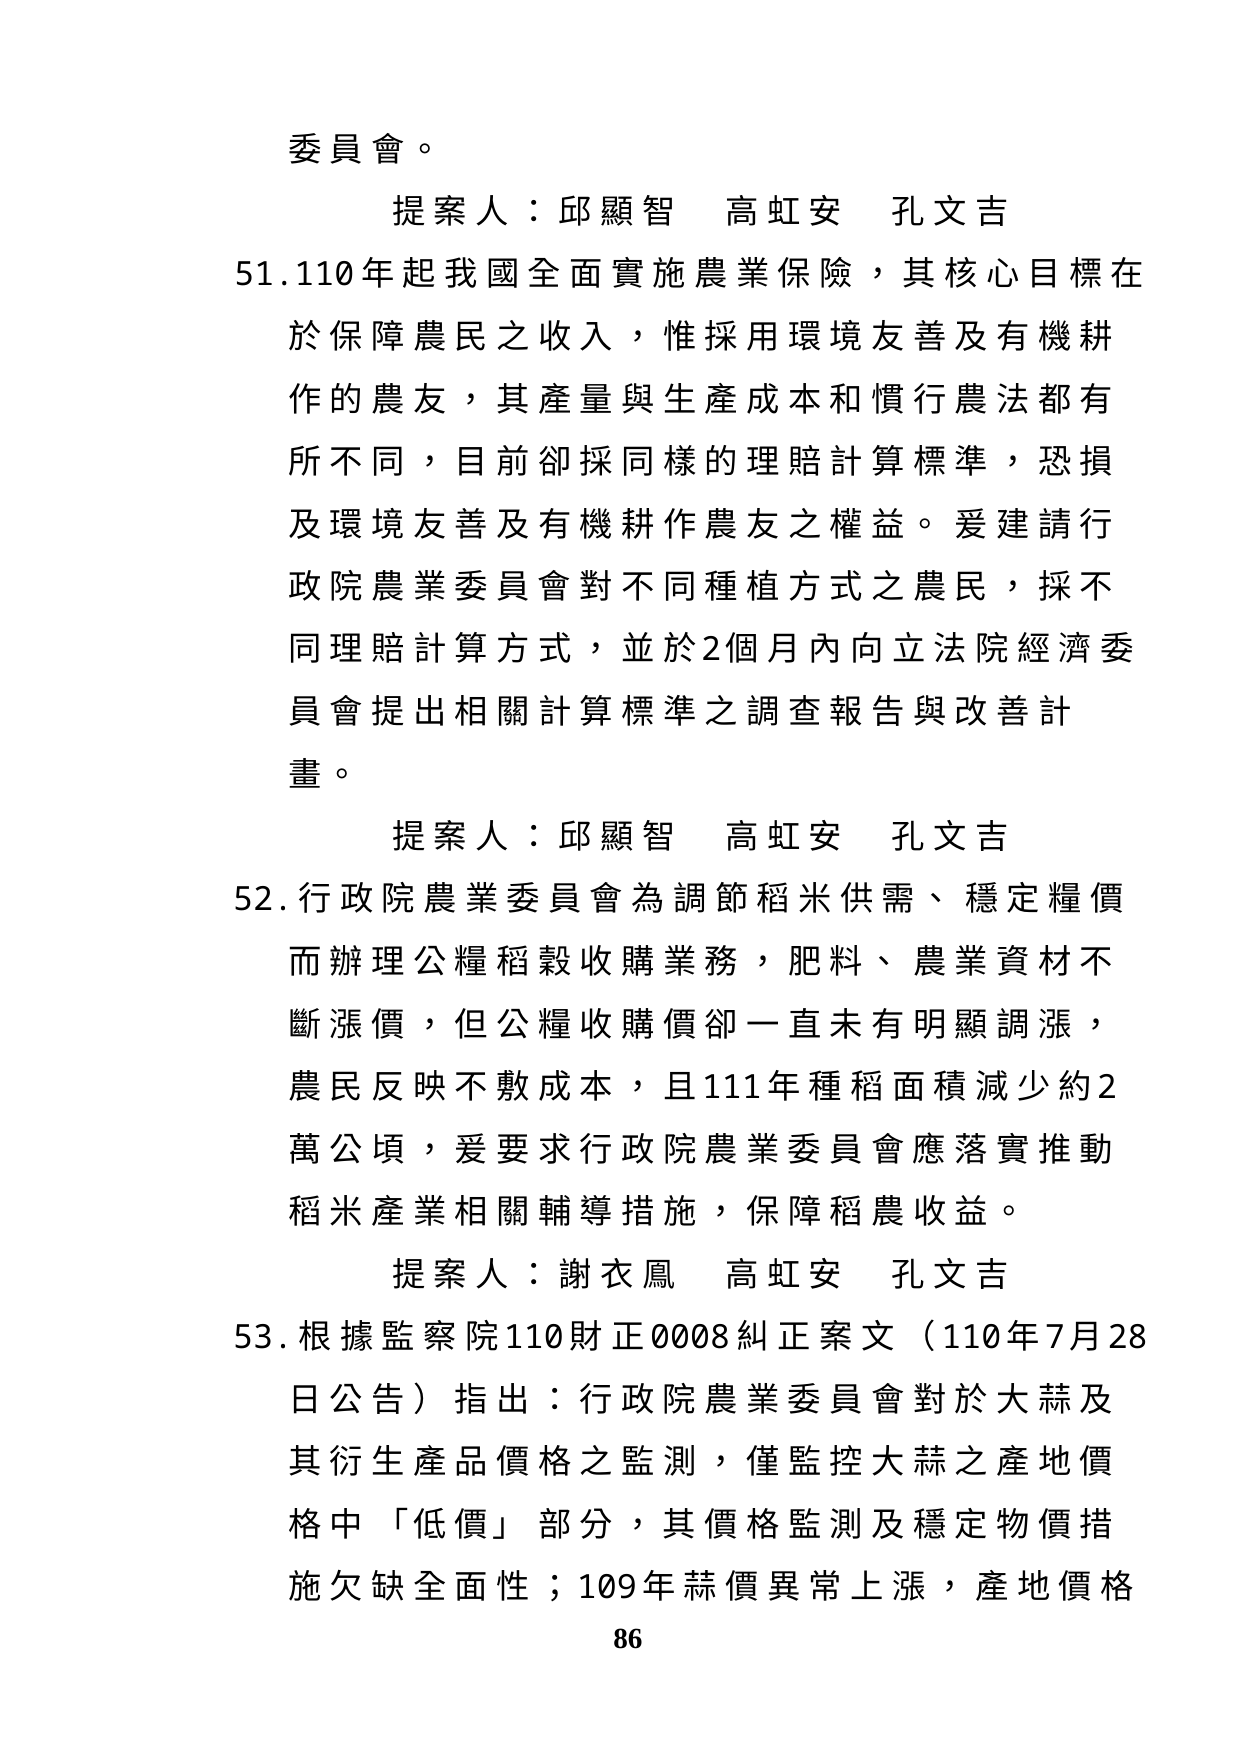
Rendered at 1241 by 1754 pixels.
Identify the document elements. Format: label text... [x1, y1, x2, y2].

text 52.行政院農業委員會為調節稻米供需、穩定糧價而辦理公糧稻穀收購業務，肥料、農業資材不斷漲價，但公糧收購價卻一直未有明顯調漲，農民反映不敷成本，且111年種稻面積減少約2萬公頃，爰要求行政院農業委員會應落實推動稻米產業相關輔導措施，保障稻農收益。 [224, 855, 1148, 1230]
text 提案人：邱顯智 高虹安 孔文吉 [384, 792, 1044, 855]
text 委員會。 [224, 105, 1148, 167]
text 提案人：邱顯智 高虹安 孔文吉 [384, 167, 1044, 230]
text 51.110年起我國全面實施農業保險，其核心目標在於保障農民之收入，惟採用環境友善及有機耕作的農友，其產量與生產成本和慣行農法都有所不同，目前卻採同樣的理賠計算標準，恐損及環境友善及有機耕作農友之權益。爰建請行政院農業委員會對不同種植方式之農民，採不同理賠計算方式，並於2個月內向立法院經濟委員會提出相關計算標準之調查報告與改善計畫。 [224, 230, 1148, 792]
text 53.根據監察院110財正0008糾正案文（110年7月28日公告）指出：行政院農業委員會對於大蒜及其衍生產品價格之監測，僅監控大蒜之產地價格中「低價」部分，其價格監測及穩定物價措施欠缺全面性；109年蒜價異常上漲，產地價格 [224, 1292, 1148, 1605]
text 提案人：謝衣鳯 高虹安 孔文吉 [384, 1230, 1044, 1292]
